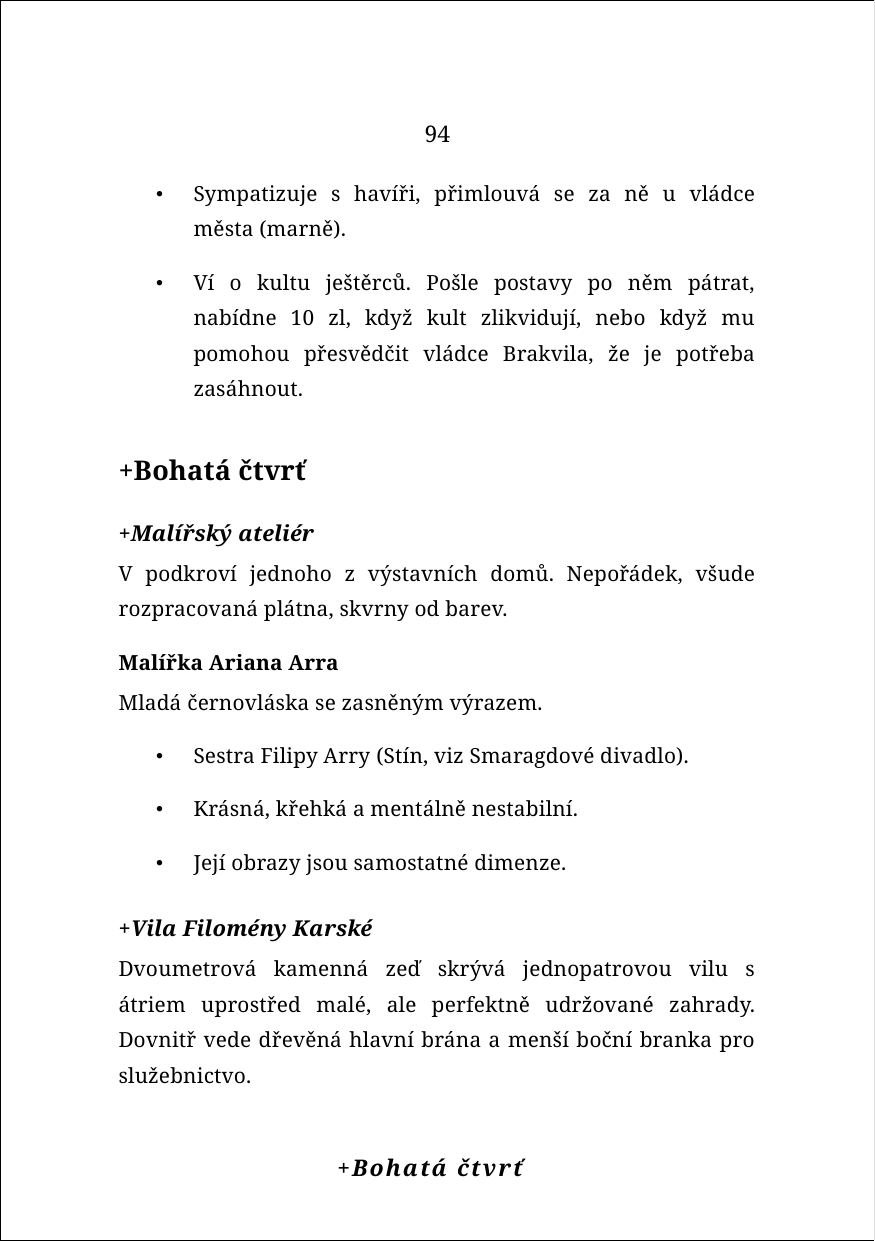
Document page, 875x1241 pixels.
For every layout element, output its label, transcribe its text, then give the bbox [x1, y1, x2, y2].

list Sestra Filipy Arry (Stín, viz Smaragdové divadlo). [156, 741, 756, 770]
list Sympatizuje s havíři, přimlouvá se za ně u vládce města (marně). [156, 179, 756, 243]
text Mladá černovláska se zasněným výrazem. [118, 688, 756, 716]
subtitle Malířka Ariana Arra [118, 648, 756, 676]
list Její obrazy jsou samostatné dimenze. [156, 848, 756, 876]
text Dvoumetrová kamenná zeď skrývá jednopatrovou vilu s átriem uprostřed malé, ale perfektně udržované zahrady. Dovnitř vede dřevěná hlavní brána a menší boční branka pro služebnictvo. [118, 954, 756, 1089]
list Ví o kultu ještěrců. Pošle postavy po něm pátrat, nabídne 10 zl, když kult zlikvidují, nebo když mu pomohou přesvědčit vládce Brakvila, že je potřeba zasáhnout. [156, 268, 756, 403]
subtitle +Vila Filomény Karské [118, 913, 756, 942]
subtitle +Bohatá čtvrť [118, 451, 756, 488]
subtitle +Malířský ateliér [118, 517, 756, 547]
list Krásná, křehká a mentálně nestabilní. [156, 794, 756, 823]
text V podkroví jednoho z výstavních domů. Nepořádek, všude rozpracovaná plátna, skvrny od barev. [118, 559, 756, 623]
